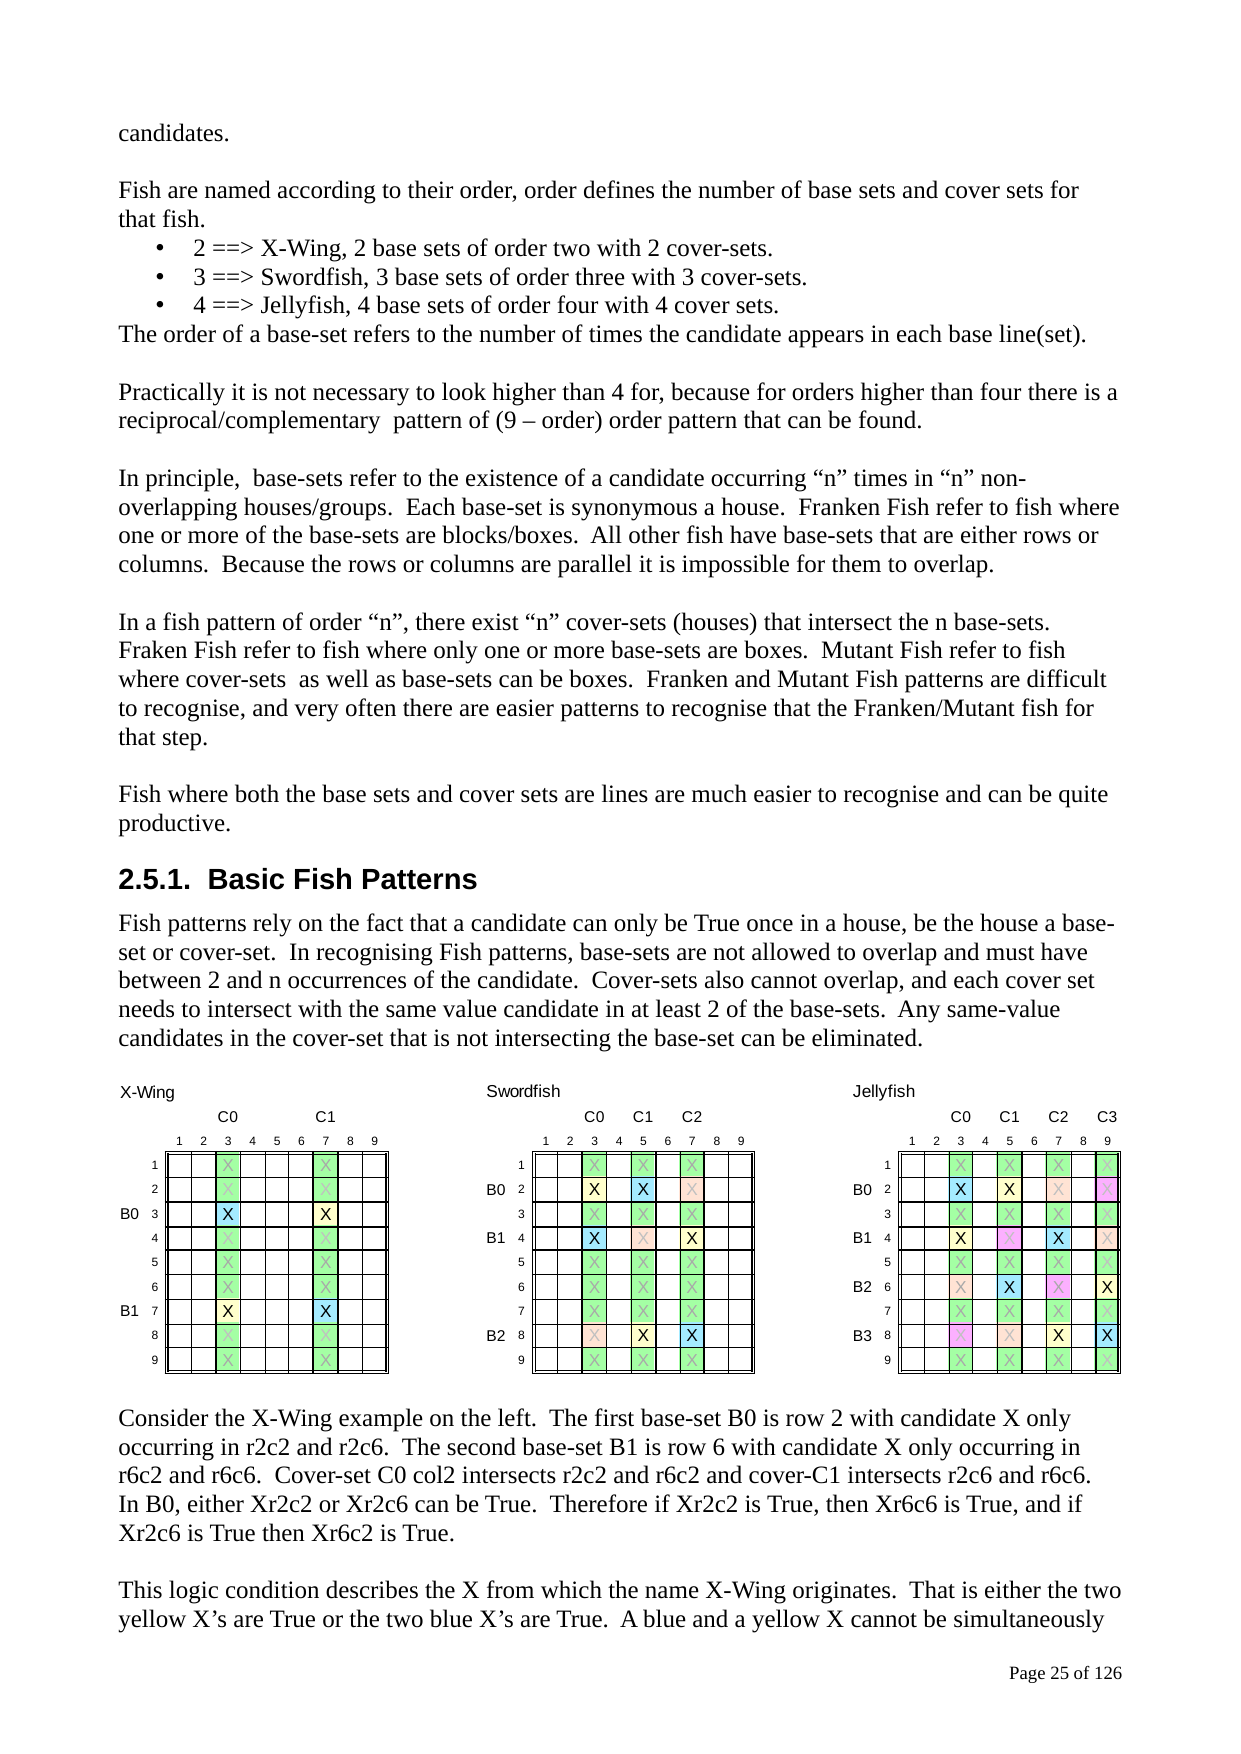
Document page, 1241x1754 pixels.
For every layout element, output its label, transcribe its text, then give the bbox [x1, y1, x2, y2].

text candidates. [118, 118, 1122, 147]
text In principle, base-sets refer to the existence of a candidate occurring “n” times in “n” non- overlapping houses/groups. Each base-set is synonymous a house. Franken Fish refer to fish where one or more of the base-sets are blocks/boxes. All other fish have base-sets that are either rows or columns. Because the rows or columns are parallel it is impossible for them to overlap. [118, 463, 1122, 578]
text Consider the X-Wing example on the left. The first base-set B0 is row 2 with candidate X only occurring in r2c2 and r2c6. The second base-set B1 is row 6 with candidate X only occurring in r6c2 and r6c6. Cover-set C0 col2 intersects r2c2 and r6c2 and cover-C1 intersects r2c6 and r6c6. [118, 1403, 1122, 1489]
text In a fish pattern of order “n”, there exist “n” cover-sets (houses) that intersect the n base-sets. Fraken Fish refer to fish where only one or more base-sets are boxes. Mutant Fish refer to fish where cover-sets as well as base-sets can be boxes. Franken and Mutant Fish patterns are difficult to recognise, and very often there are easier patterns to recognise that the Franken/Mutant fish for that step. [118, 607, 1122, 751]
text Fish where both the base sets and cover sets are lines are much easier to recognise and can be quite productive. [118, 779, 1122, 837]
text In B0, either Xr2c2 or Xr2c6 can be True. Therefore if Xr2c2 is True, then Xr6c6 is True, and if Xr2c6 is True then Xr6c2 is True. [118, 1489, 1122, 1547]
list 4 ==> Jellyfish, 4 base sets of order four with 4 cover sets. [156, 291, 1122, 319]
text Practically it is not necessary to look higher than 4 for, because for orders higher than four there is a reciprocal/complementary pattern of (9 – order) order pattern that can be found. [118, 377, 1122, 434]
text Fish patterns rely on the fact that a candidate can only be True once in a house, be the house a base-set or cover-set. In recognising Fish patterns, base-sets are not allowed to overlap and must have between 2 and n occurrences of the candidate. Cover-sets also cannot overlap, and each cover set needs to intersect with the same value candidate in at least 2 of the base-sets. Any same-value candidates in the cover-set that is not intersecting the base-set can be eliminated. [118, 908, 1122, 1052]
text Fish are named according to their order, order defines the number of base sets and cover sets for that fish. [118, 176, 1122, 233]
subtitle Basic Fish Patterns [118, 862, 1122, 895]
list 3 ==> Swordfish, 3 base sets of order three with 3 cover-sets. [156, 262, 1122, 291]
text This logic condition describes the X from which the name X-Wing originates. That is either the two yellow X’s are True or the two blue X’s are True. A blue and a yellow X cannot be simultaneously [118, 1575, 1122, 1633]
list 2 ==> X-Wing, 2 base sets of order two with 2 cover-sets. [156, 233, 1122, 262]
text The order of a base-set refers to the number of times the candidate appears in each base line(set). [118, 319, 1122, 348]
